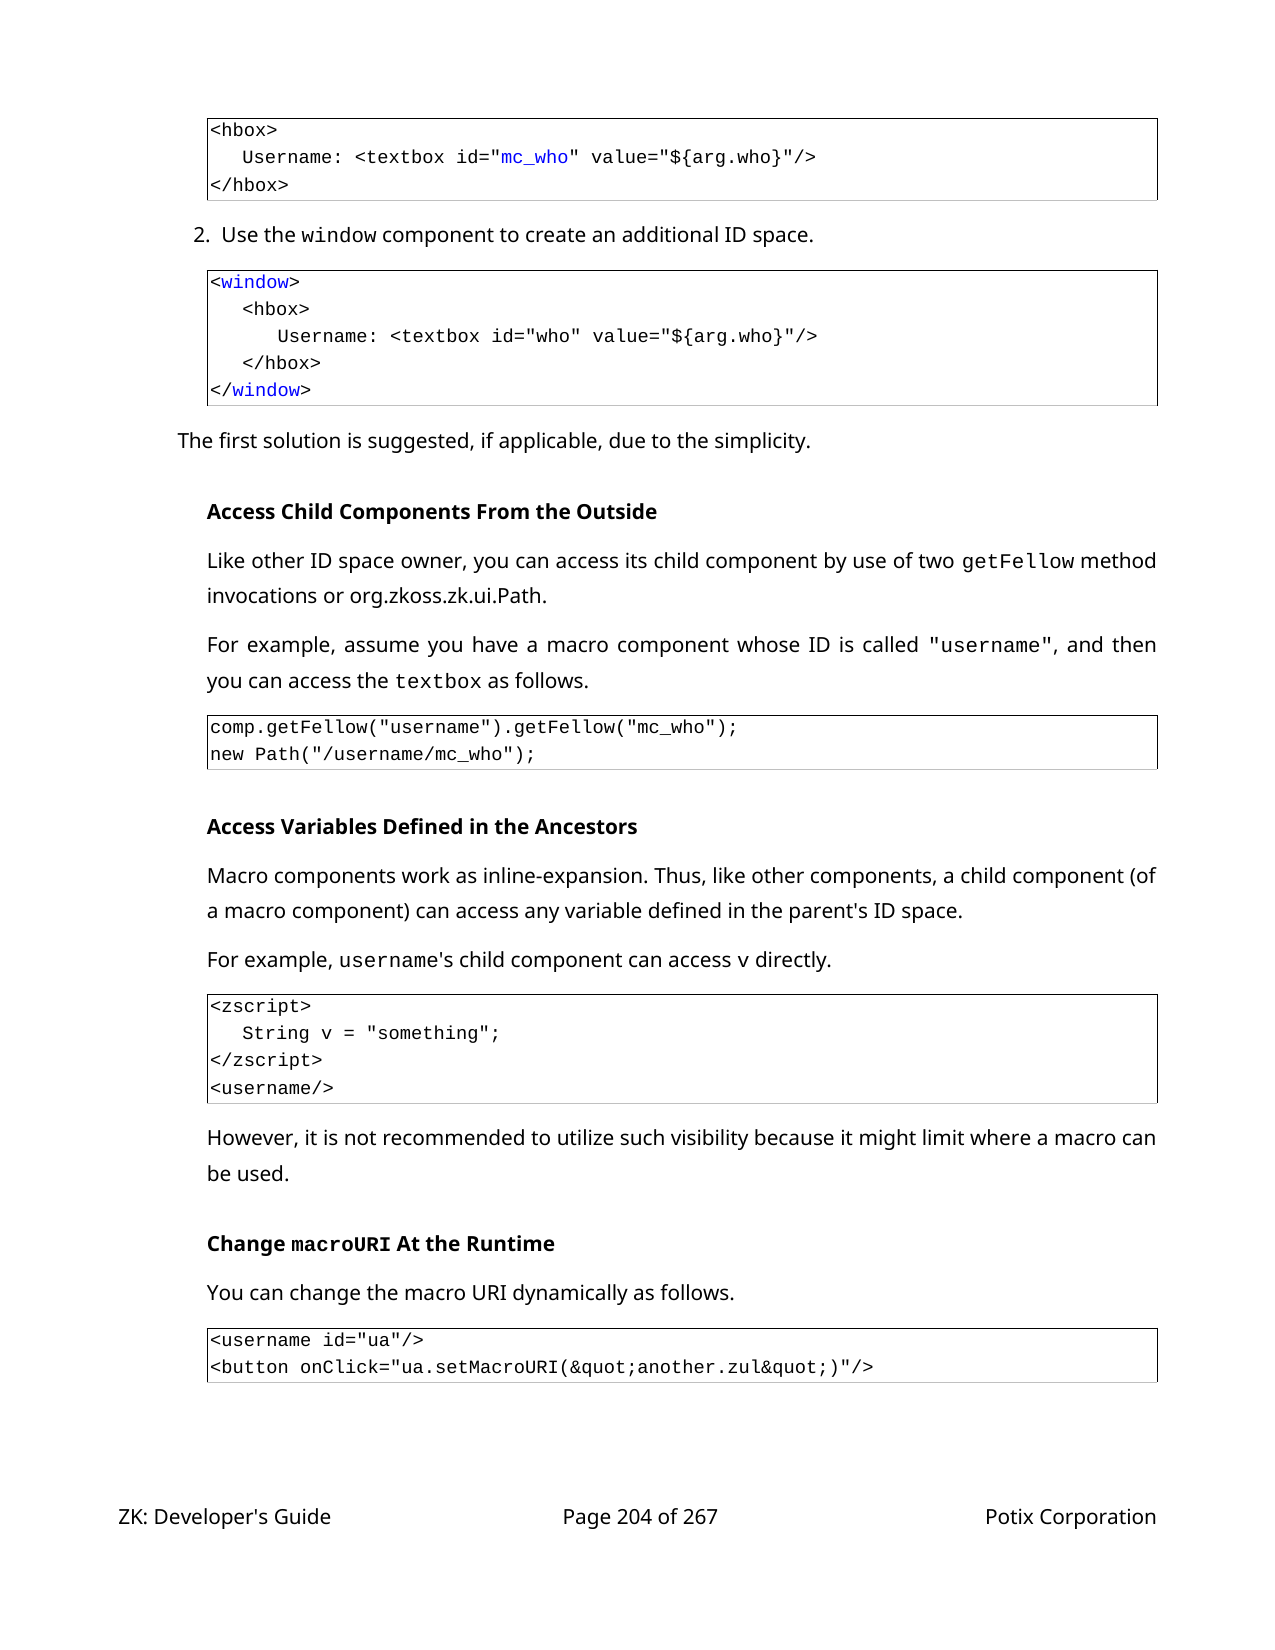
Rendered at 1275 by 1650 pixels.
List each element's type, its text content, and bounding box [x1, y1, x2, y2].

text You can change the macro URI dynamically as follows. [207, 1278, 1157, 1307]
text </zscript> [208, 1048, 1157, 1073]
text String v = "something"; [208, 1021, 1157, 1045]
subtitle Access Child Components From the Outside [207, 497, 1157, 525]
subtitle Change macroURI At the Runtime [207, 1229, 1157, 1258]
text Username: <textbox id="who" value="${arg.who}"/> [208, 324, 1157, 348]
text <button onClick="ua.setMacroURI(&quot;another.zul&quot;)"/> [208, 1354, 1157, 1382]
text <window> [208, 271, 1157, 294]
text <username id="ua"/> [208, 1329, 1157, 1352]
text <username/> [208, 1076, 1157, 1103]
subtitle Access Variables Defined in the Ancestors [207, 812, 1157, 840]
text For example, username's child component can access v directly. [207, 945, 1157, 973]
text The first solution is suggested, if applicable, due to the simplicity. [177, 426, 1157, 454]
text <zscript> [208, 995, 1157, 1018]
text </hbox> [208, 172, 1157, 200]
text However, it is not recommended to utilize such visibility because it might limit where a macro can be used. [207, 1123, 1157, 1187]
text new Path("/username/mc_who"); [208, 742, 1157, 769]
text </hbox> [208, 351, 1157, 375]
text <hbox> [208, 297, 1157, 321]
text Like other ID space owner, you can access its child component by use of two getFellow method invocations or org.zkoss.zk.ui.Path. [207, 546, 1157, 609]
text </window> [208, 378, 1157, 405]
list 2. Use the window component to create an additional ID space. [156, 220, 1157, 249]
text For example, assume you have a macro component whose ID is called "username", and then you can access the textbox as follows. [207, 630, 1157, 694]
text Macro components work as inline-expansion. Thus, like other components, a child component (of a macro component) can access any variable defined in the parent's ID space. [207, 861, 1157, 924]
text Username: <textbox id="mc_who" value="${arg.who}"/> [208, 145, 1157, 169]
text comp.getFellow("username").getFellow("mc_who"); [208, 716, 1157, 739]
text <hbox> [208, 119, 1157, 142]
